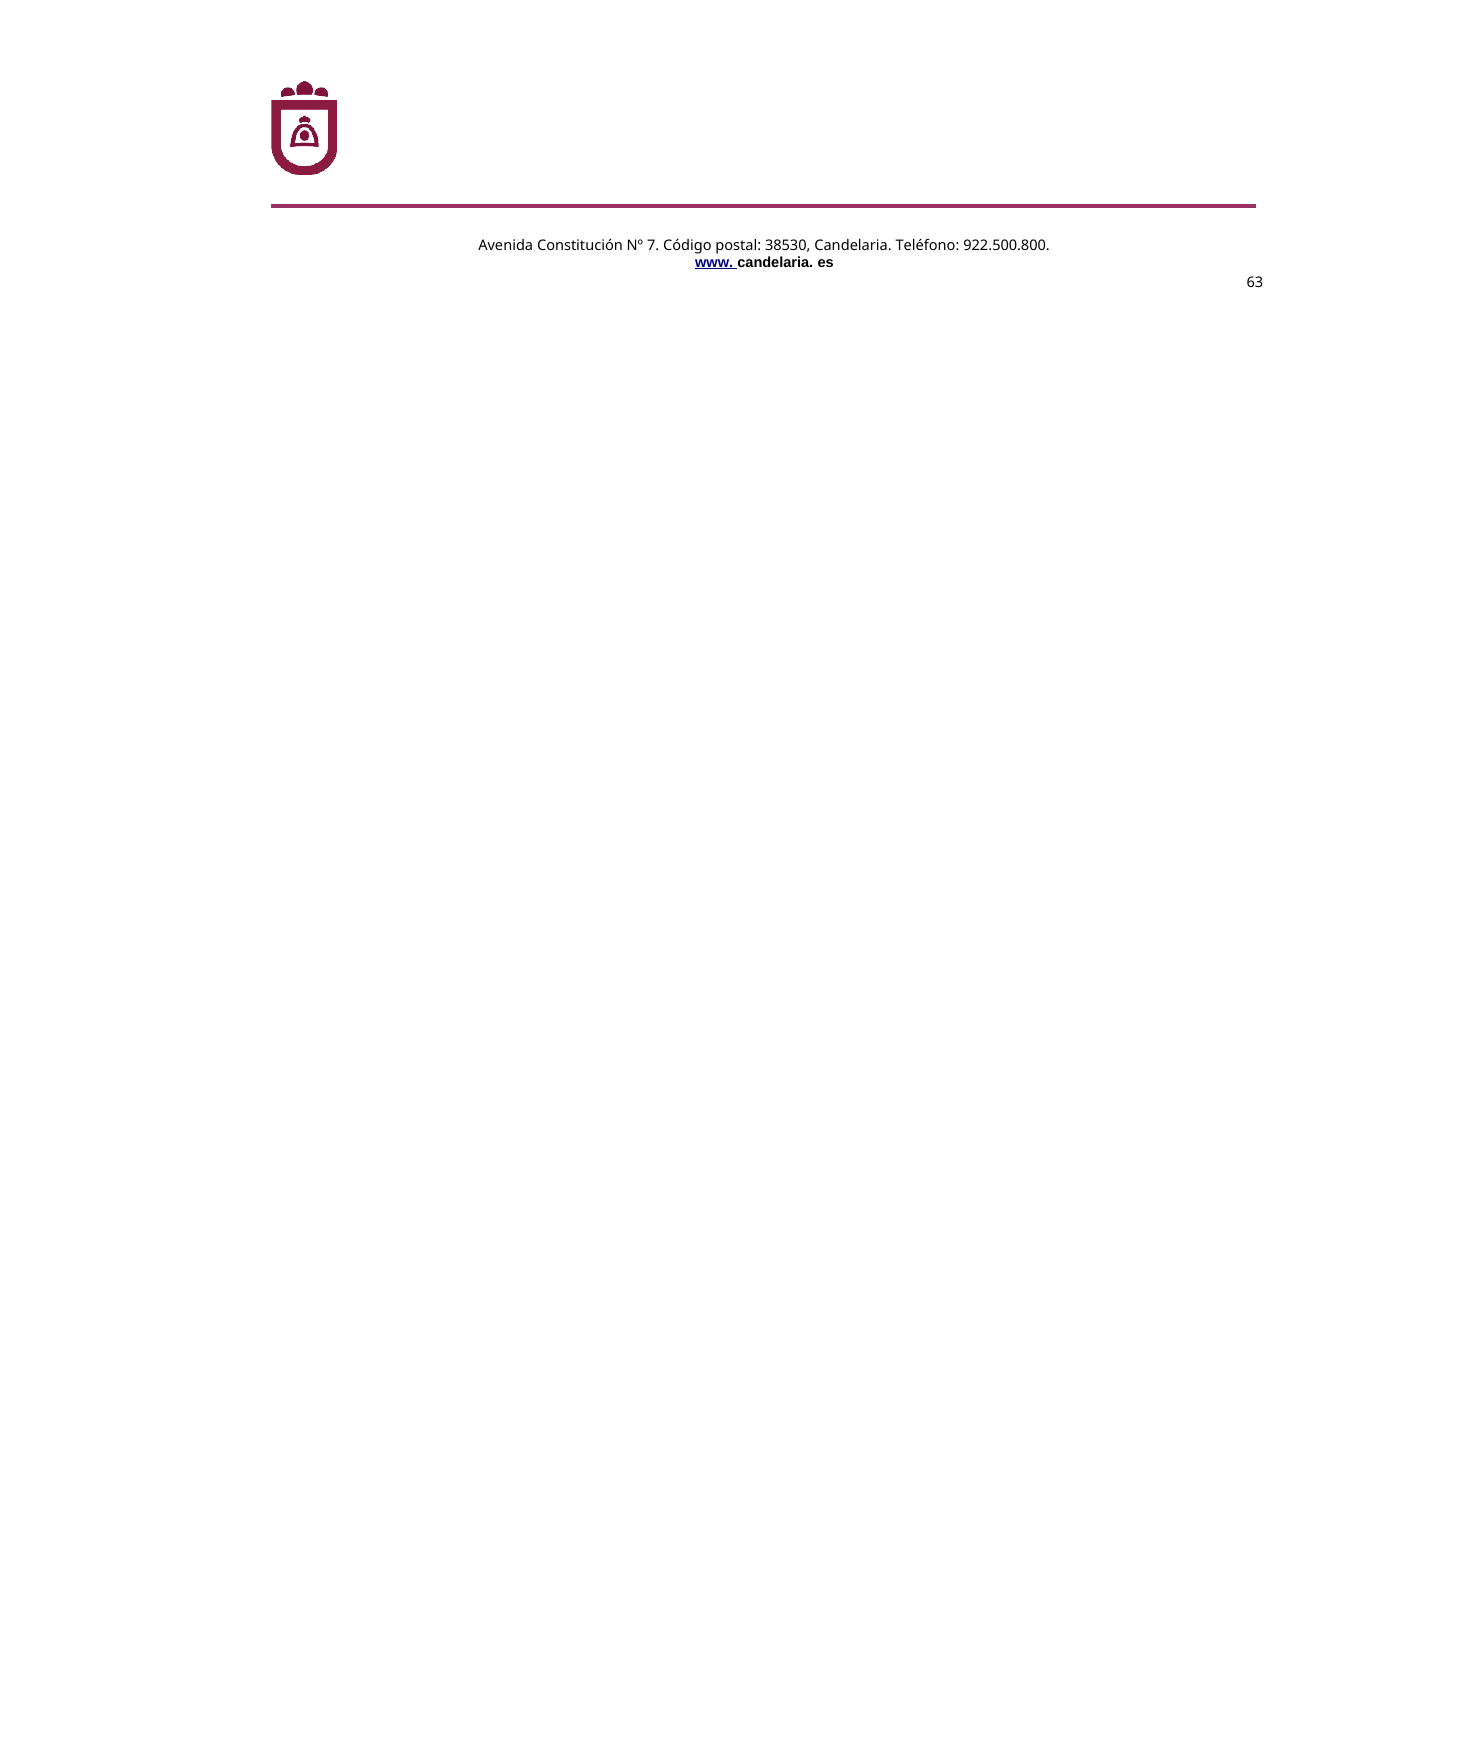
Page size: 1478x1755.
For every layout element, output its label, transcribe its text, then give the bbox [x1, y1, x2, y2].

text Avenida Constitución Nº 7. Código postal: 38530, Candelaria. Teléfono: 922.500.800. [101, 238, 1427, 254]
text 63 [37, 272, 1263, 291]
text www. candelaria. es [101, 254, 1427, 271]
